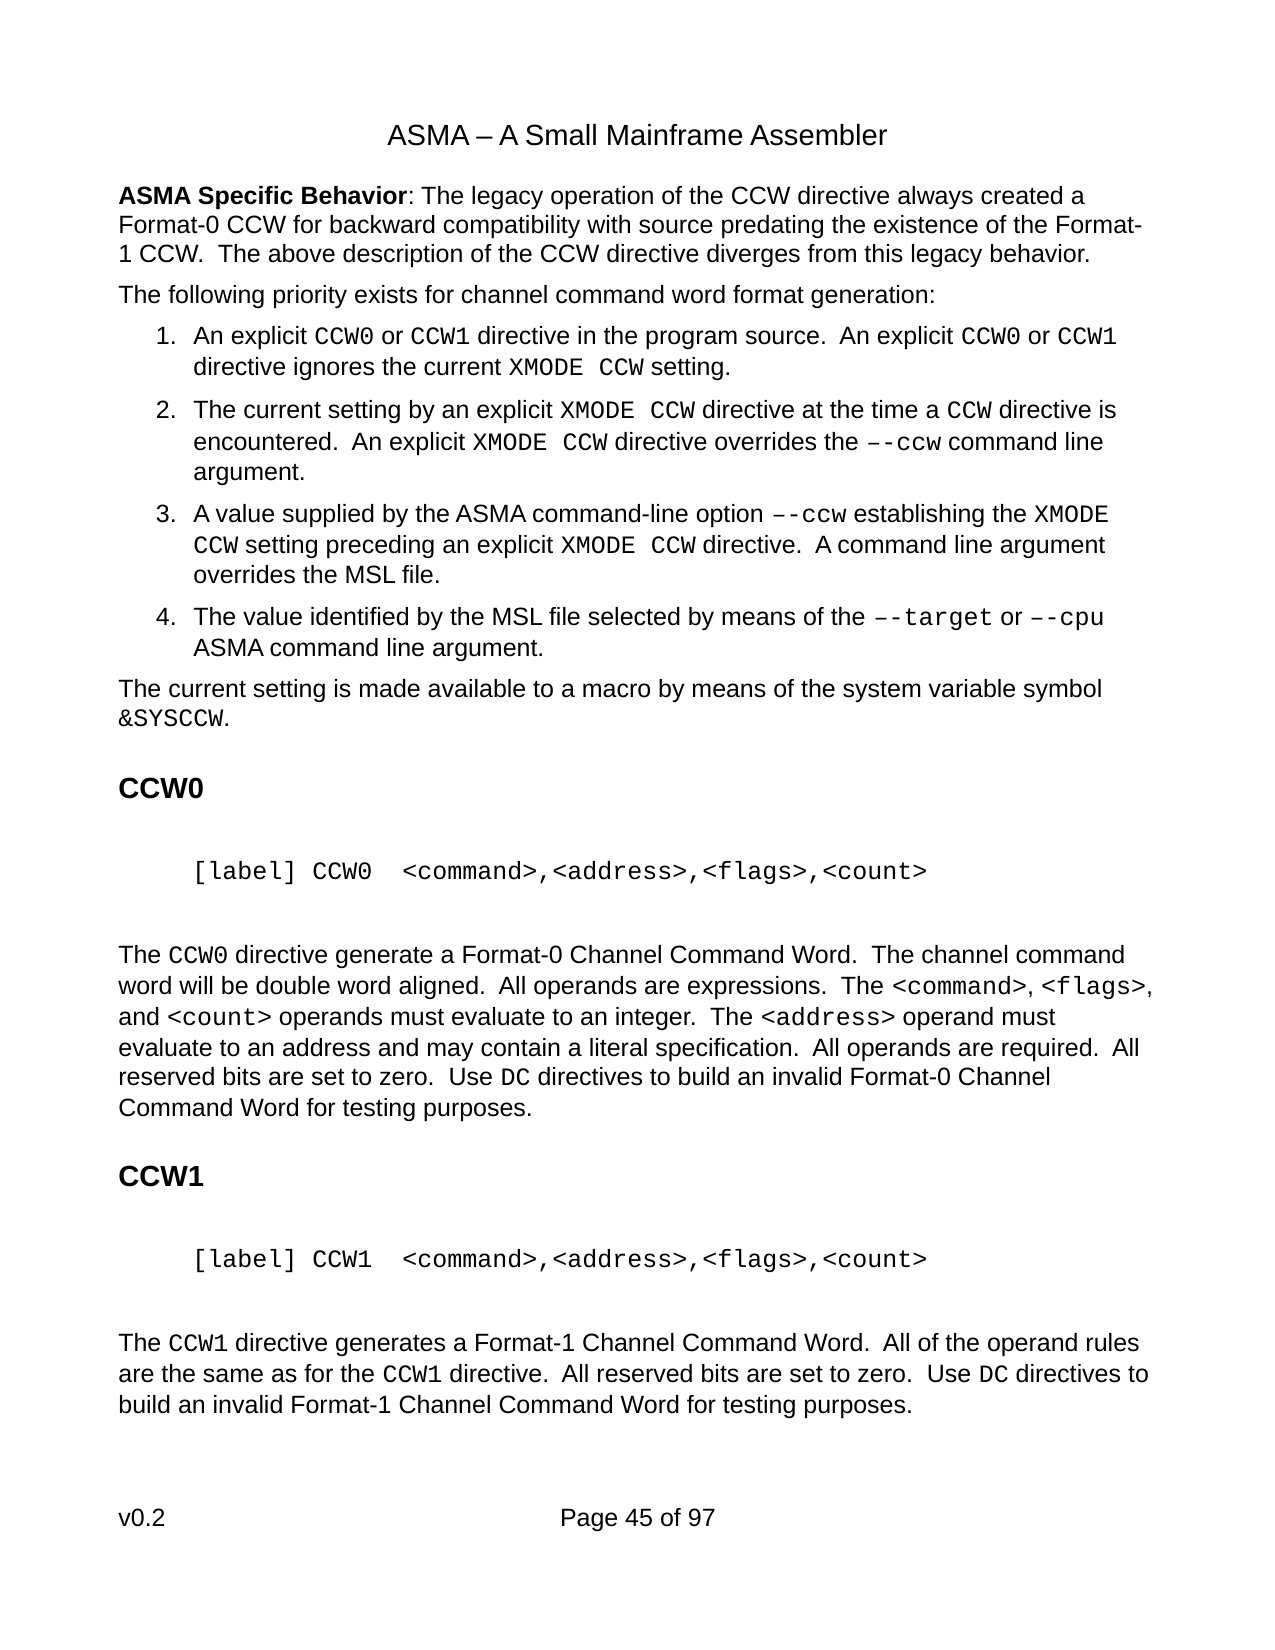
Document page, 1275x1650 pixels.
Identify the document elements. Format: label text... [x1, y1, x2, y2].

subtitle CCW1 [118, 1159, 1157, 1192]
text [label] CCW1 <command>,<address>,<flags>,<count> [192, 1246, 1157, 1274]
list A value supplied by the ASMA command-line option –-ccw establishing the XMODE CCW setting preceding an explicit XMODE CCW directive. A command line argument overrides the MSL file. [156, 499, 1157, 589]
list An explicit CCW0 or CCW1 directive in the program source. An explicit CCW0 or CCW1 directive ignores the current XMODE CCW setting. [156, 321, 1157, 383]
text The current setting is made available to a macro by means of the system variable symbol &SYSCCW. [118, 674, 1157, 734]
text The CCW0 directive generate a Format-0 Channel Command Word. The channel command word will be double word aligned. All operands are expressions. The <command>, <flags>, and <count> operands must evaluate to an integer. The <address> operand must evaluate to an address and may contain a literal specification. All operands are required. All reserved bits are set to zero. Use DC directives to build an invalid Format-0 Channel Command Word for testing purposes. [118, 940, 1157, 1121]
text ASMA Specific Behavior: The legacy operation of the CCW directive always created a Format-0 CCW for backward compatibility with source predating the existence of the Format-1 CCW. The above description of the CCW directive diverges from this legacy behavior. [118, 181, 1157, 267]
text The following priority exists for channel command word format generation: [118, 280, 1157, 309]
list The current setting by an explicit XMODE CCW directive at the time a CCW directive is encountered. An explicit XMODE CCW directive overrides the –-ccw command line argument. [156, 396, 1157, 486]
subtitle CCW0 [118, 771, 1157, 805]
text [label] CCW0 <command>,<address>,<flags>,<count> [192, 858, 1157, 887]
list The value identified by the MSL file selected by means of the –-target or –-cpu ASMA command line argument. [156, 602, 1157, 661]
text The CCW1 directive generates a Format-1 Channel Command Word. All of the operand rules are the same as for the CCW1 directive. All reserved bits are set to zero. Use DC directives to build an invalid Format-1 Channel Command Word for testing purposes. [118, 1328, 1157, 1419]
